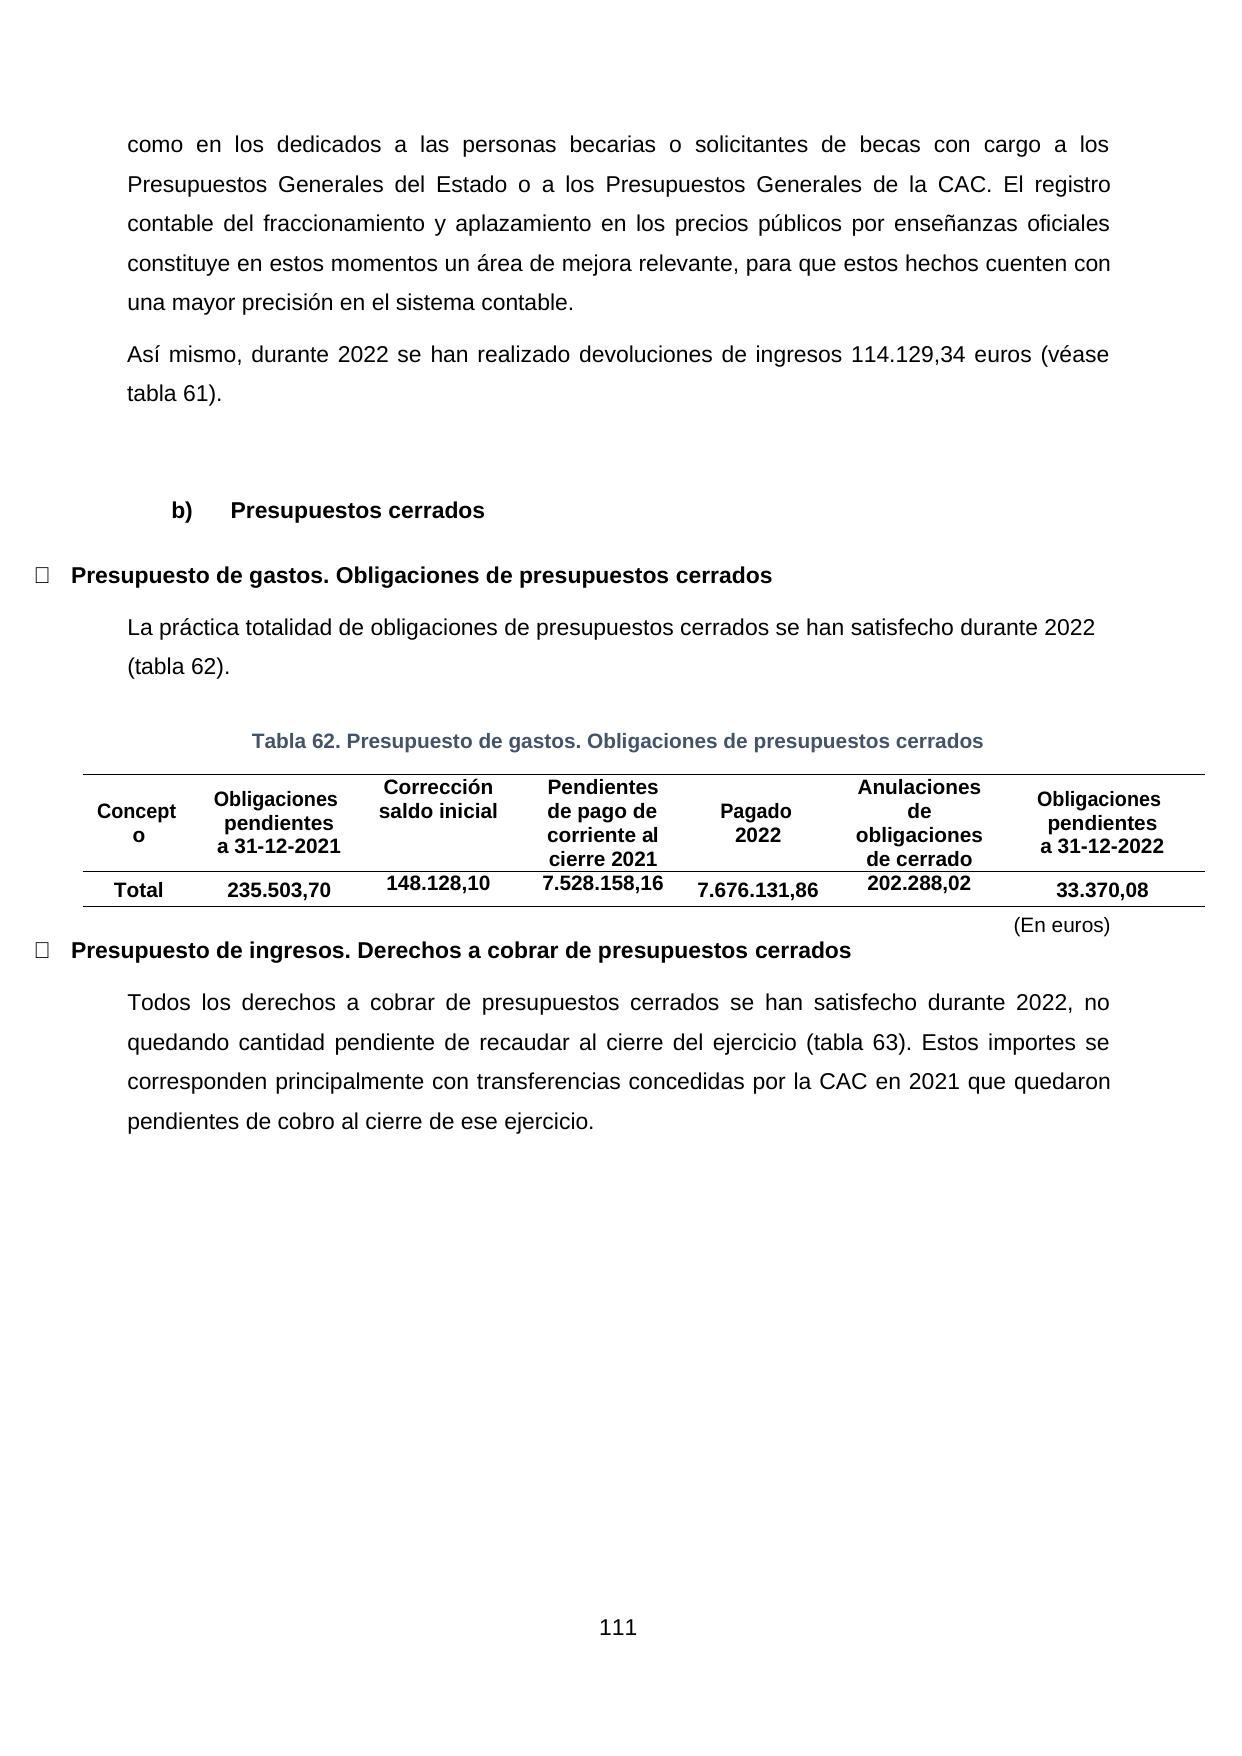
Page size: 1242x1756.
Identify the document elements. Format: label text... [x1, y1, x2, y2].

table_header Corrección saldo inicial [361, 775, 520, 871]
list Presupuestos cerrados [171, 497, 1217, 523]
text Tabla 62. Presupuesto de gastos. Obligaciones de presupuestos cerrados [252, 729, 1217, 753]
table_cell 235.503,70 [197, 872, 361, 906]
table_cell Total [83, 872, 197, 906]
text La práctica totalidad de obligaciones de presupuestos cerrados se han satisfecho durante 2022 (tabla 62). [127, 614, 1097, 679]
text Así mismo, durante 2022 se han realizado devoluciones de ingresos 114.129,34 euros (véase tabla 61). [127, 341, 1111, 407]
table_cell 7.676.131,86 [680, 872, 837, 906]
table_cell 202.288,02 [837, 872, 1009, 906]
table_header Concept o [83, 775, 197, 871]
table_header Pendientes de pago de corriente al cierre 2021 [520, 775, 680, 871]
table_header Anulaciones de obligaciones de cerrado [837, 775, 1009, 871]
table_header Obligaciones pendientes a 31-12-2021 [197, 775, 361, 871]
table_cell 148.128,10 [361, 872, 520, 906]
text como en los dedicados a las personas becarias o solicitantes de becas con cargo a los Presupuestos Generales del Estado o a los Presupuestos Generales de la CAC. El registro contable del fraccionamiento y aplazamiento en los precios públicos por enseñanzas oficiales constituye en estos momentos un área de mejora relevante, para que estos hechos cuenten con una mayor precisión en el sistema contable. [127, 131, 1111, 315]
table_cell 33.370,08 [1009, 872, 1205, 906]
table_cell 7.528.158,16 [520, 872, 680, 906]
text (En euros) [71, 913, 1111, 937]
text Todos los derechos a cobrar de presupuestos cerrados se han satisfecho durante 2022, no quedando cantidad pendiente de recaudar al cierre del ejercicio (tabla 63). Estos importes se corresponden principalmente con transferencias concedidas por la CAC en 2021 que quedaron pendientes de cobro al cierre de ese ejercicio. [127, 989, 1111, 1134]
table_header Pagado 2022 [680, 775, 837, 871]
list Presupuesto de ingresos. Derechos a cobrar de presupuestos cerrados [33, 937, 1217, 964]
table_header Obligaciones pendientes a 31-12-2022 [1009, 775, 1205, 871]
list Presupuesto de gastos. Obligaciones de presupuestos cerrados [33, 562, 1217, 588]
